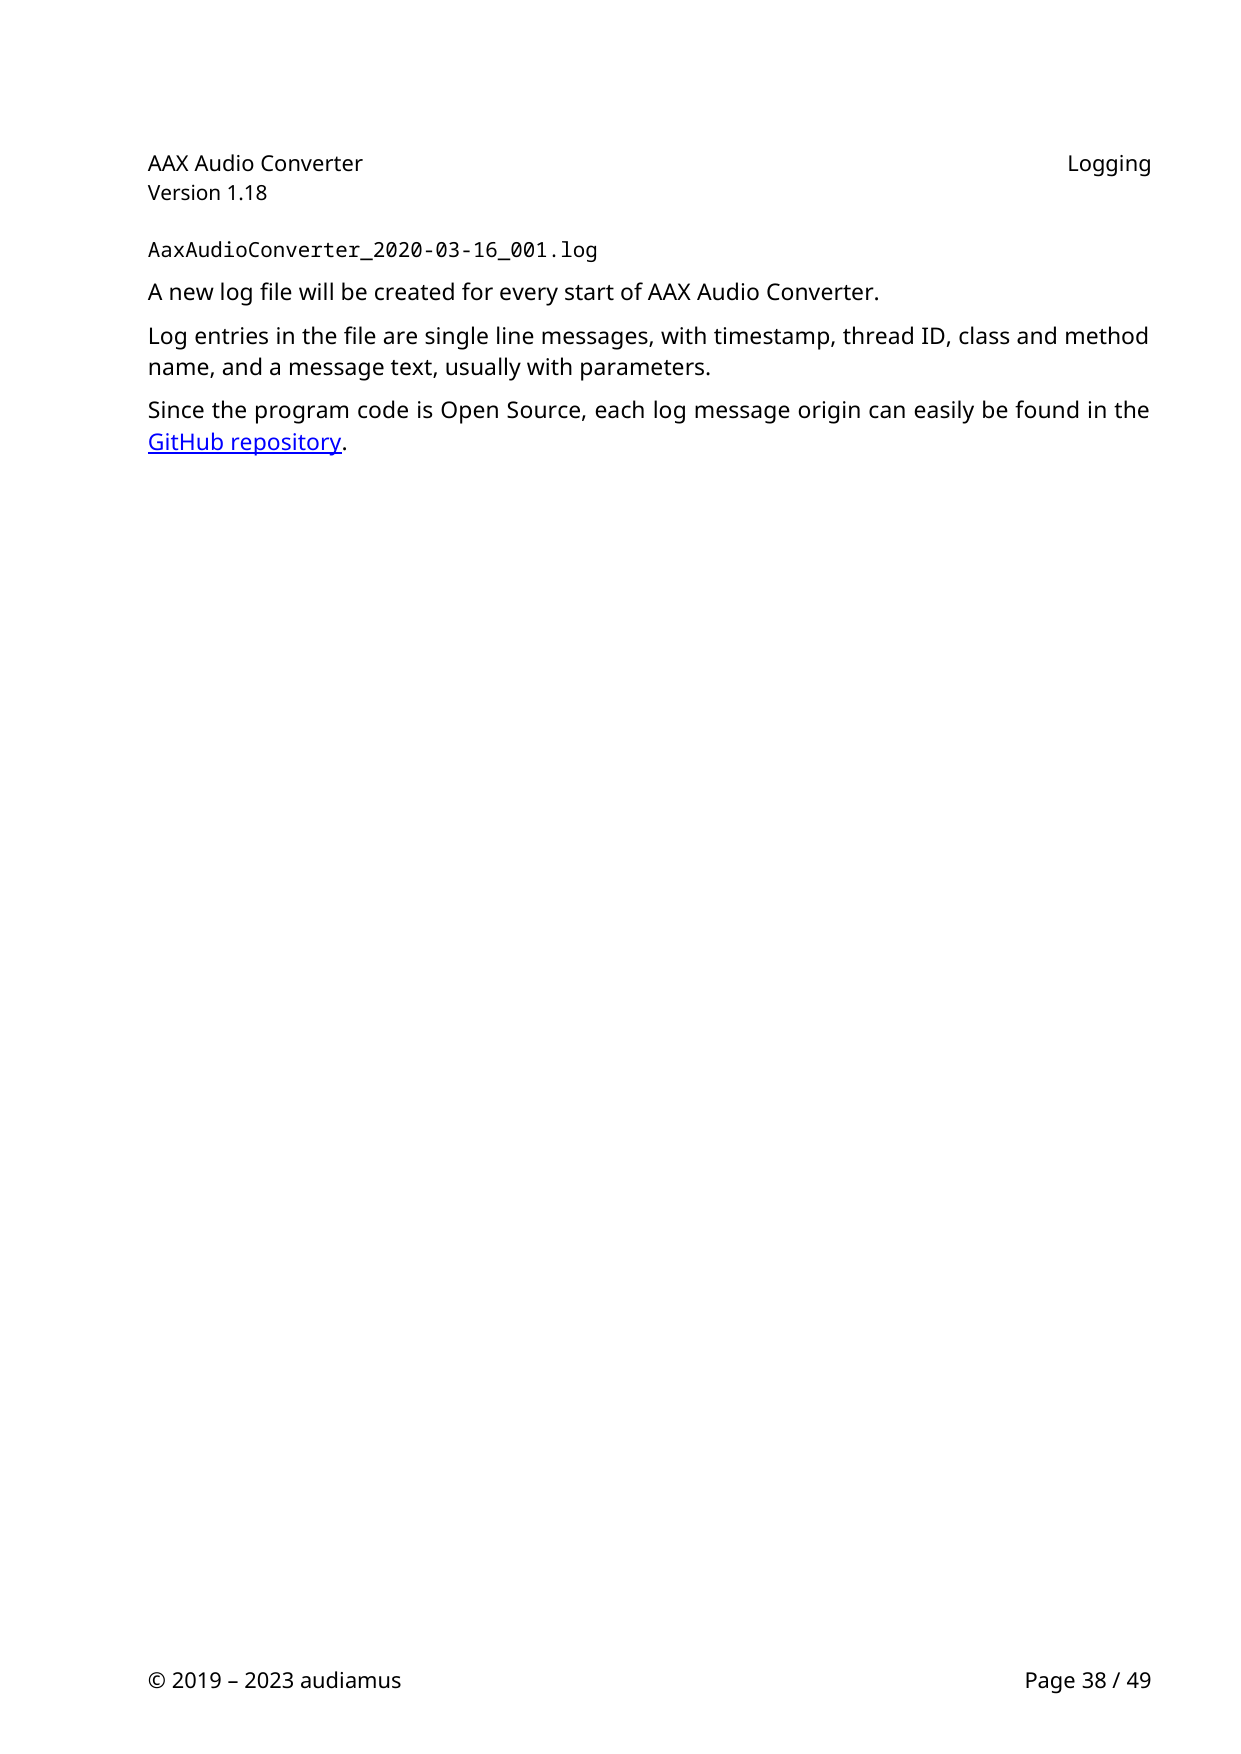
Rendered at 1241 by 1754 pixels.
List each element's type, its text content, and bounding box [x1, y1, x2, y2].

text Log entries in the file are single line messages, with timestamp, thread ID, class and method name, and a message text, usually with parameters. [148, 319, 1152, 382]
text Since the program code is Open Source, each log message origin can easily be found in the GitHub repository. [148, 394, 1152, 457]
text AaxAudioConverter_2020-03-16_001.log [148, 235, 1152, 263]
text A new log file will be created for every start of AAX Audio Converter. [148, 276, 1152, 307]
